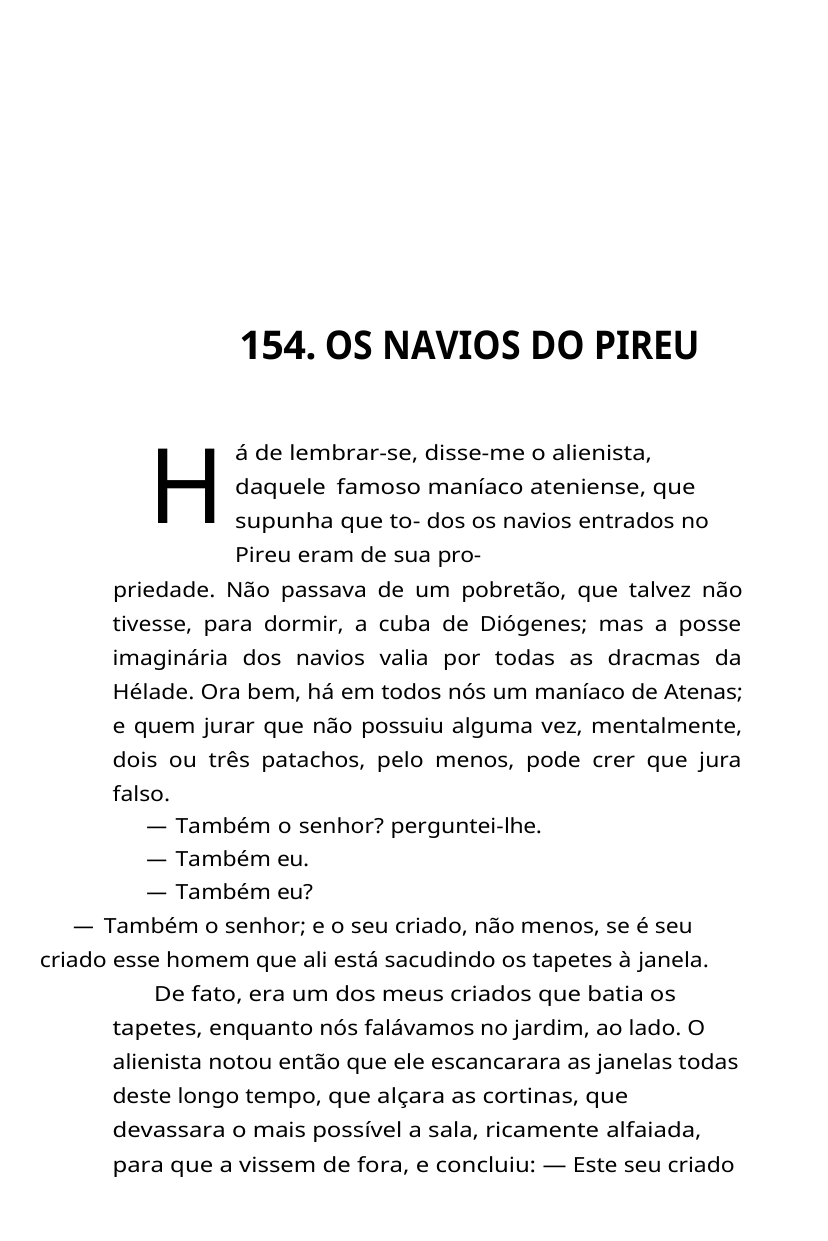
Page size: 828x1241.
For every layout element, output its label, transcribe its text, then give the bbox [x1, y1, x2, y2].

text priedade. Não passava de um pobretão, que talvez não tivesse, para dormir, a cuba de Diógenes; mas a posse imaginária dos navios valia por todas as dracmas da Hélade. Ora bem, há em todos nós um maníaco de Atenas; e quem jurar que não possuiu alguma vez, mentalmente, dois ou três patachos, pelo menos, pode crer que jura falso. [112, 575, 743, 807]
text De fato, era um dos meus criados que batia os tapetes, enquanto nós falávamos no jardim, ao lado. O alienista notou então que ele escancarara as janelas todas deste longo tempo, que alçara as cortinas, que devassara o mais possível a sala, ricamente alfaiada, para que a vissem de fora, e concluiu: — Este seu criado [112, 979, 745, 1178]
list Também eu. [146, 844, 787, 872]
text H [148, 421, 235, 550]
subtitle OS NAVIOS DO PIREU [239, 317, 787, 371]
list Também o senhor; e o seu criado, não menos, se é seu criado esse homem que ali está sacudindo os tapetes à janela. [39, 911, 738, 974]
list Também o senhor? perguntei-lhe. [146, 813, 787, 838]
text á de lembrar-se, disse-me o alienista, daquele famoso maníaco ateniense, que supunha que to- dos os navios entrados no Pireu eram de sua pro- [235, 438, 745, 569]
list Também eu? [146, 877, 787, 906]
